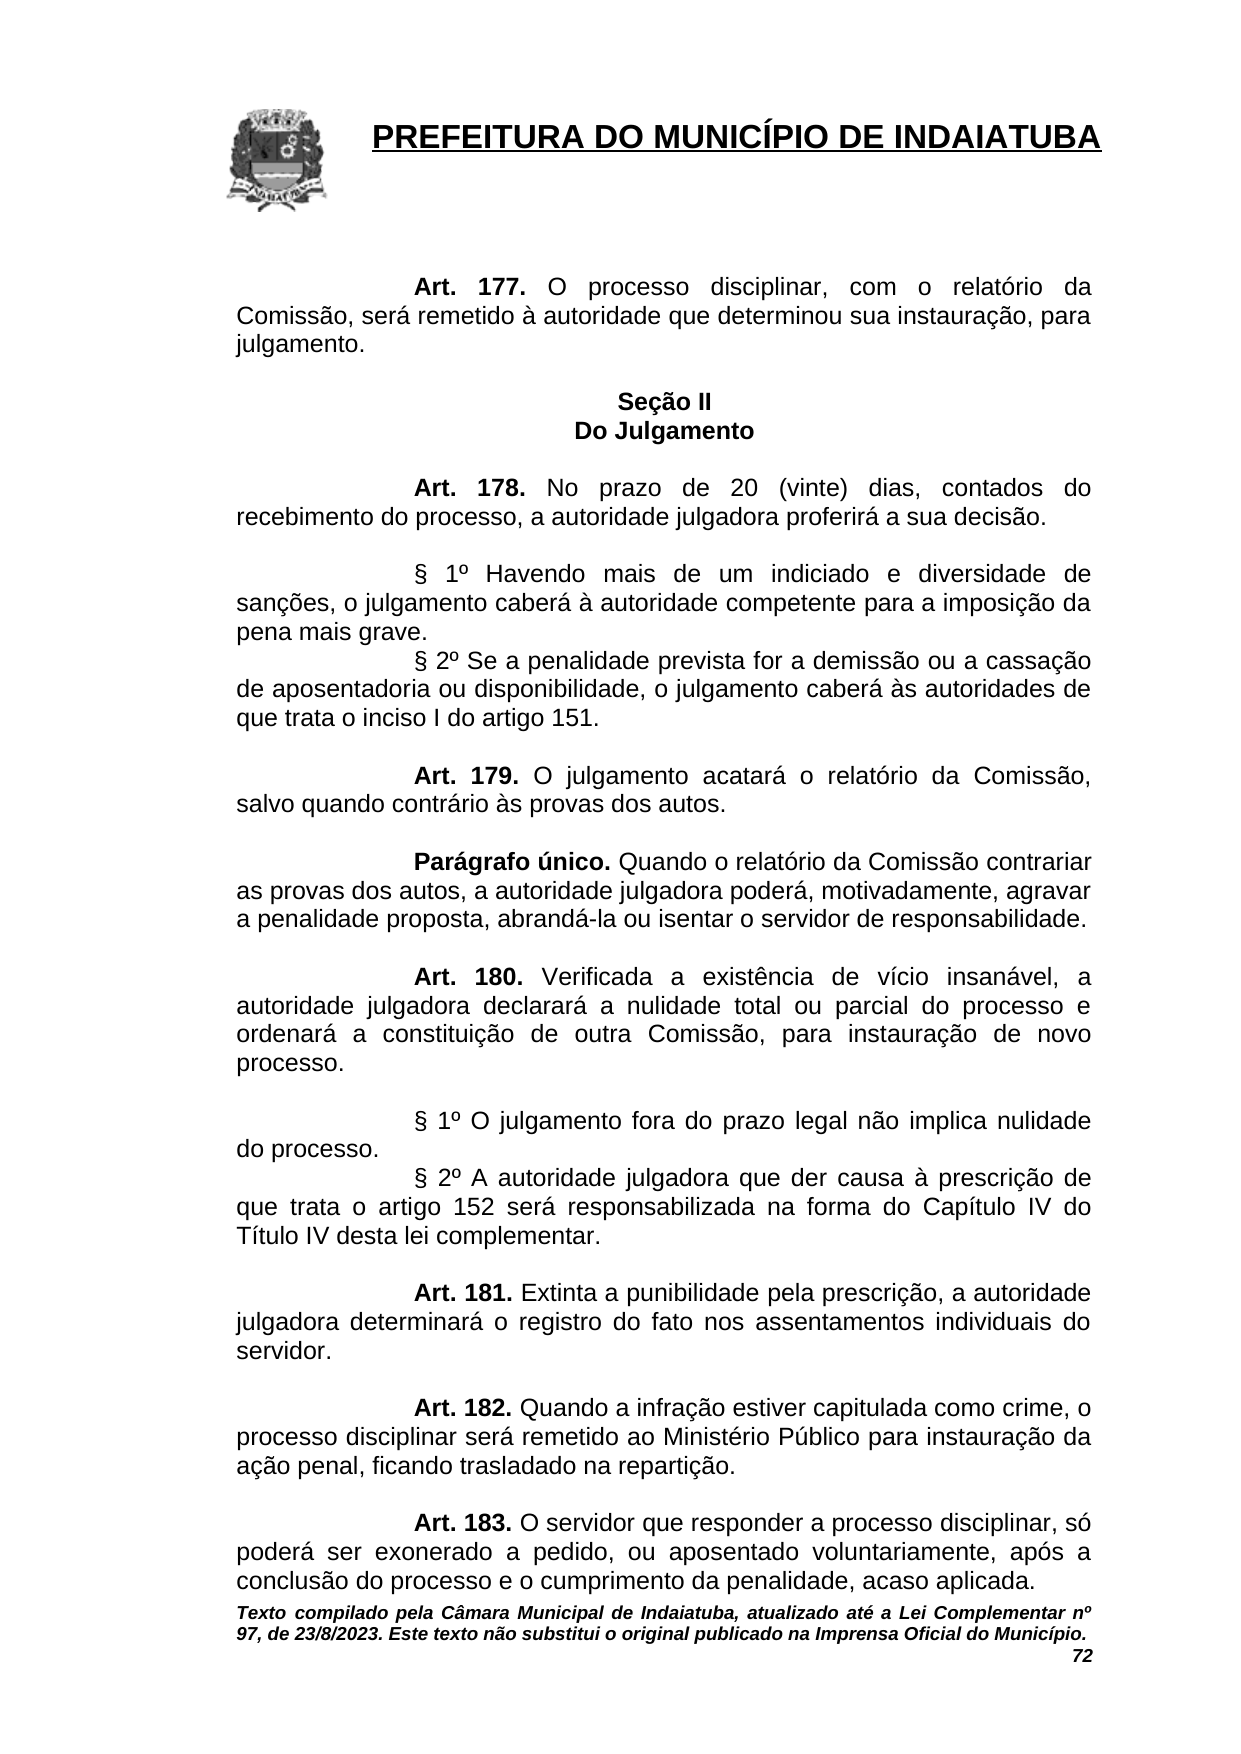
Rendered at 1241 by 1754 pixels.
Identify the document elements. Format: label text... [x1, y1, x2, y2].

text § 2º Se a penalidade prevista for a demissão ou a cassação de aposentadoria ou disponibilidade, o julgamento caberá às autoridades de que trata o inciso I do artigo 151. [236, 646, 1092, 732]
text Art. 178. No prazo de 20 (vinte) dias, contados do recebimento do processo, a autoridade julgadora proferirá a sua decisão. [236, 473, 1092, 531]
text § 2º A autoridade julgadora que der causa à prescrição de que trata o artigo 152 será responsabilizada na forma do Capítulo IV do Título IV desta lei complementar. [236, 1163, 1092, 1249]
text Seção II [236, 387, 1092, 416]
text Art. 179. O julgamento acatará o relatório da Comissão, salvo quando contrário às provas dos autos. [236, 761, 1092, 818]
text Art. 181. Extinta a punibilidade pela prescrição, a autoridade julgadora determinará o registro do fato nos assentamentos individuais do servidor. [236, 1278, 1092, 1364]
text Art. 182. Quando a infração estiver capitulada como crime, o processo disciplinar será remetido ao Ministério Público para instauração da ação penal, ficando trasladado na repartição. [236, 1393, 1092, 1479]
text Art. 183. O servidor que responder a processo disciplinar, só poderá ser exonerado a pedido, ou aposentado voluntariamente, após a conclusão do processo e o cumprimento da penalidade, acaso aplicada. [236, 1508, 1092, 1594]
text § 1º O julgamento fora do prazo legal não implica nulidade do processo. [236, 1106, 1092, 1163]
text Parágrafo único. Quando o relatório da Comissão contrariar as provas dos autos, a autoridade julgadora poderá, motivadamente, agravar a penalidade proposta, abrandá-la ou isentar o servidor de responsabilidade. [236, 847, 1092, 933]
text Do Julgamento [236, 416, 1092, 444]
text Art. 180. Verificada a existência de vício insanável, a autoridade julgadora declarará a nulidade total ou parcial do processo e ordenará a constituição de outra Comissão, para instauração de novo processo. [236, 962, 1092, 1077]
text Art. 177. O processo disciplinar, com o relatório da Comissão, será remetido à autoridade que determinou sua instauração, para julgamento. [236, 272, 1092, 358]
text § 1º Havendo mais de um indiciado e diversidade de sanções, o julgamento caberá à autoridade competente para a imposição da pena mais grave. [236, 559, 1092, 646]
